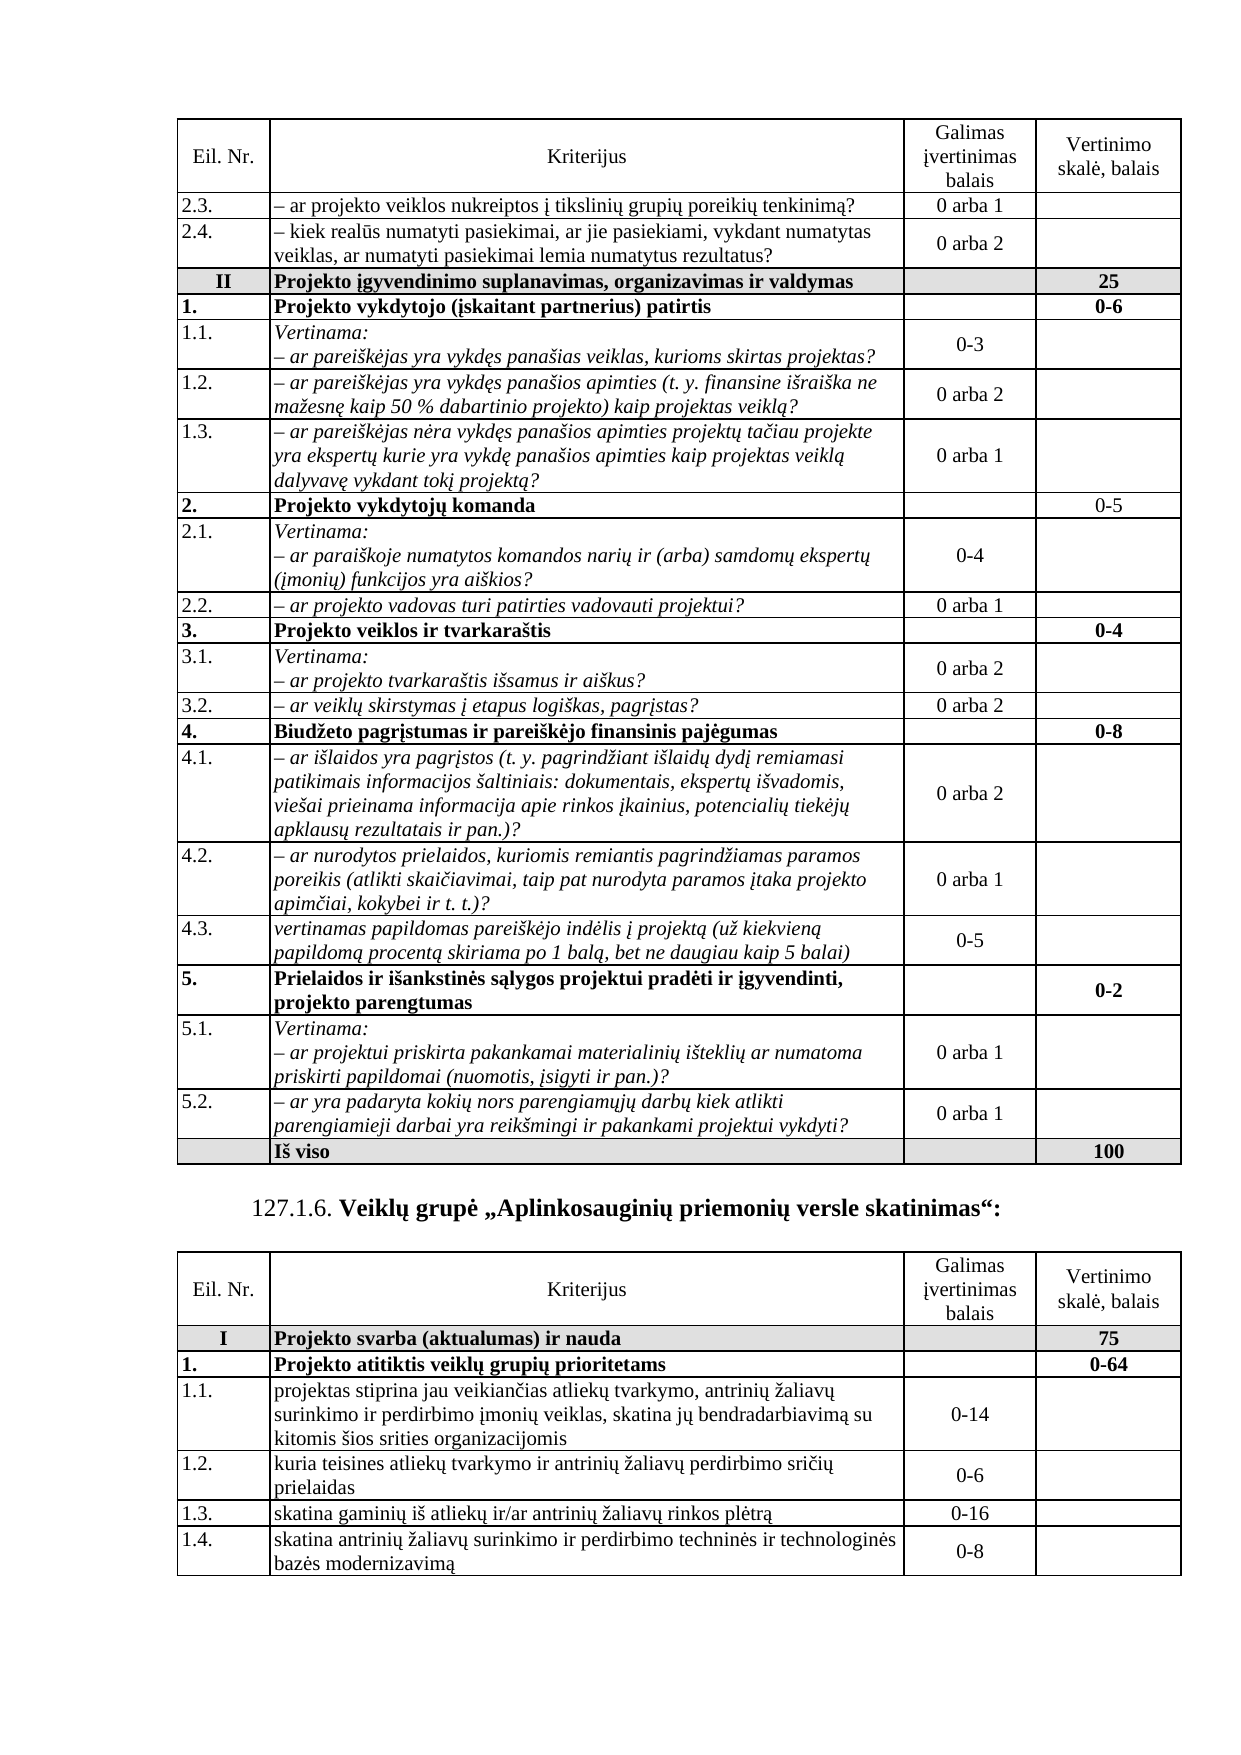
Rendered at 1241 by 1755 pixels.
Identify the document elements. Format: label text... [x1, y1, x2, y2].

table_cell [1037, 745, 1180, 841]
table_cell 5.1. [178, 1016, 269, 1088]
text 127.1.6. Veiklų grupė „Aplinkosauginių priemonių versle skatinimas“: [177, 1193, 1181, 1222]
table_cell 1.1. [178, 320, 269, 368]
table_cell 0-6 [905, 1451, 1035, 1499]
table_cell 3.1. [178, 644, 269, 692]
table_cell 5. [178, 966, 269, 1014]
table_cell 0-8 [905, 1527, 1035, 1575]
table_cell 4.2. [178, 843, 269, 915]
table_header Kriterijus [271, 1253, 903, 1325]
table_cell 0-5 [905, 916, 1035, 964]
table_header Eil. Nr. [178, 120, 269, 192]
table_cell 0 arba 2 [905, 745, 1035, 841]
table_cell 0 arba 2 [905, 219, 1035, 267]
table_cell [905, 966, 1035, 1014]
table_cell 0 arba 1 [905, 420, 1035, 492]
table_header Vertinimo skalė, balais [1037, 1253, 1180, 1325]
table_cell [1037, 1090, 1180, 1137]
table_cell [1037, 519, 1180, 591]
table_cell [1037, 320, 1180, 368]
table_cell 100 [1037, 1139, 1180, 1163]
table_cell I [178, 1326, 269, 1350]
table_cell [1037, 370, 1180, 418]
table_cell Iš viso [271, 1139, 903, 1163]
table_cell [905, 269, 1035, 293]
table_cell 2.4. [178, 219, 269, 267]
table_cell 1.2. [178, 1451, 269, 1499]
table_cell 5.2. [178, 1090, 269, 1137]
table_header Kriterijus [271, 120, 903, 192]
table_cell [178, 1139, 269, 1163]
table_cell 1.3. [178, 420, 269, 492]
table_cell 0 arba 2 [905, 644, 1035, 692]
table_cell [905, 1139, 1035, 1163]
table_cell [1037, 1016, 1180, 1088]
table_cell [1037, 420, 1180, 492]
table_cell 1.4. [178, 1527, 269, 1575]
table_cell 25 [1037, 269, 1180, 293]
table_cell [1037, 916, 1180, 964]
table_cell [1037, 1527, 1180, 1575]
table_cell 0 arba 2 [905, 370, 1035, 418]
table_cell 0 arba 1 [905, 1016, 1035, 1088]
table_cell [1037, 219, 1180, 267]
table_cell [1037, 1378, 1180, 1450]
table_cell [1037, 843, 1180, 915]
table_cell [905, 1326, 1035, 1350]
table_cell Projekto įgyvendinimo suplanavimas, organizavimas ir valdymas [271, 269, 903, 293]
table_cell 0-2 [1037, 966, 1180, 1014]
table_cell 1.1. [178, 1378, 269, 1450]
table_cell 0 arba 1 [905, 843, 1035, 915]
table_cell [1037, 1451, 1180, 1499]
table_cell II [178, 269, 269, 293]
table_cell 2.1. [178, 519, 269, 591]
table_cell 0-4 [905, 519, 1035, 591]
table_cell Projekto svarba (aktualumas) ir nauda [271, 1326, 903, 1350]
table_cell 0-14 [905, 1378, 1035, 1450]
table_header Vertinimo skalė, balais [1037, 120, 1180, 192]
table_cell 4.3. [178, 916, 269, 964]
table_cell 1.2. [178, 370, 269, 418]
table_cell 75 [1037, 1326, 1180, 1350]
table_header Eil. Nr. [178, 1253, 269, 1325]
table_cell 0 arba 1 [905, 1090, 1035, 1137]
table_cell [1037, 644, 1180, 692]
table_cell 0-3 [905, 320, 1035, 368]
table_cell 4.1. [178, 745, 269, 841]
